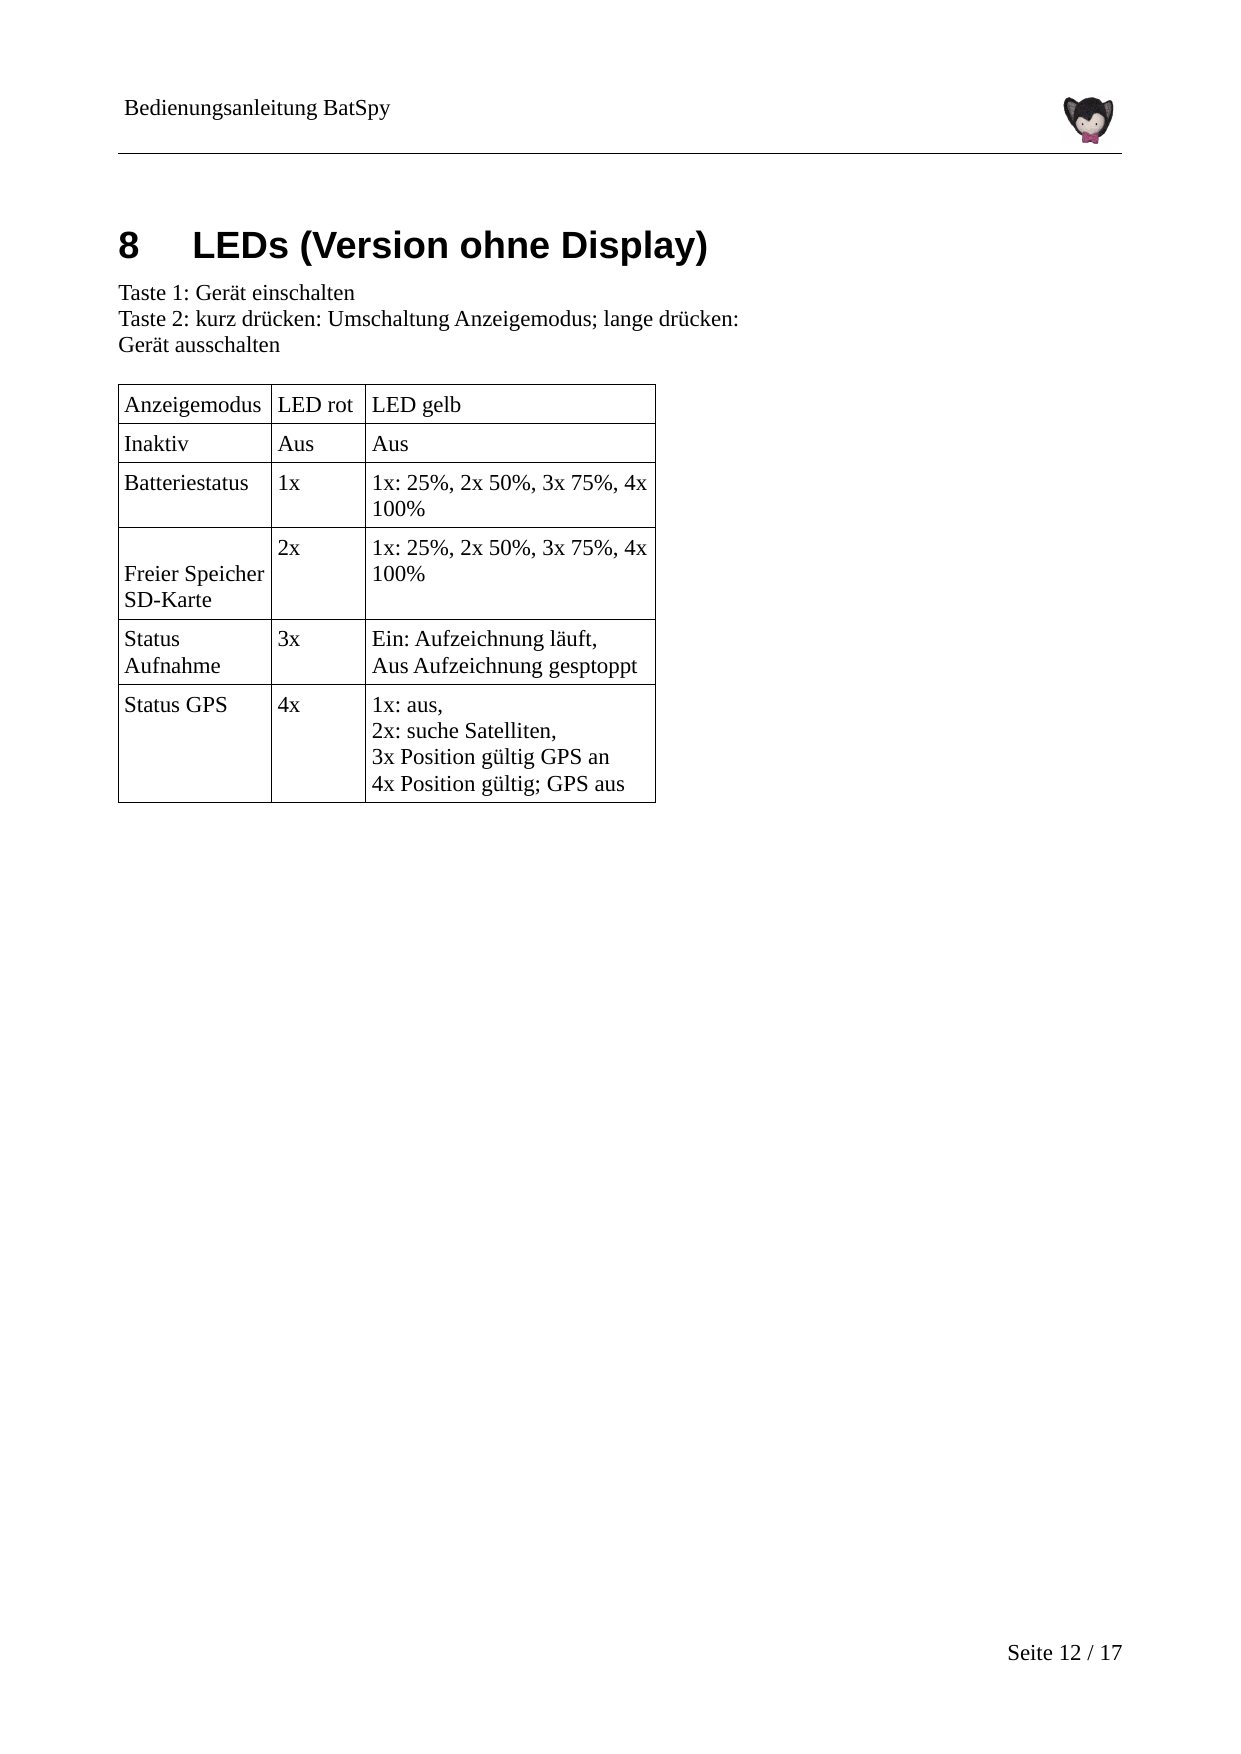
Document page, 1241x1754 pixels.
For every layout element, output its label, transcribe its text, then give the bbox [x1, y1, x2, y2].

table_cell 3x [272, 620, 365, 684]
table_cell Freier Speicher SD-Karte [119, 528, 271, 619]
table_cell Status GPS [119, 685, 271, 802]
table_cell Ein: Aufzeichnung läuft, Aus Aufzeichnung gesptoppt [366, 620, 655, 684]
table_cell Aus [272, 424, 365, 462]
table_header LED gelb [366, 385, 655, 423]
table_cell 2x [272, 528, 365, 619]
table_cell 1x: 25%, 2x 50%, 3x 75%, 4x 100% [366, 528, 655, 619]
table_cell 1x: 25%, 2x 50%, 3x 75%, 4x 100% [366, 463, 655, 527]
text Taste 2: kurz drücken: Umschaltung Anzeigemodus; lange drücken: Gerät ausschalten [118, 305, 1122, 358]
table_cell 1x [272, 463, 365, 527]
table_cell Aus [366, 424, 655, 462]
table_cell 1x: aus, 2x: suche Satelliten, 3x Position gültig GPS an 4x Position gültig; GPS aus [366, 685, 655, 802]
text Taste 1: Gerät einschalten [118, 279, 1122, 305]
table_cell Batteriestatus [119, 463, 271, 527]
table_cell Inaktiv [119, 424, 271, 462]
table_cell 4x [272, 685, 365, 802]
table_header Anzeigemodus [119, 385, 271, 423]
table_cell Status Aufnahme [119, 620, 271, 684]
subtitle LEDs (Version ohne Display) [118, 223, 1122, 266]
picture [1061, 90, 1119, 149]
table_header LED rot [272, 385, 365, 423]
